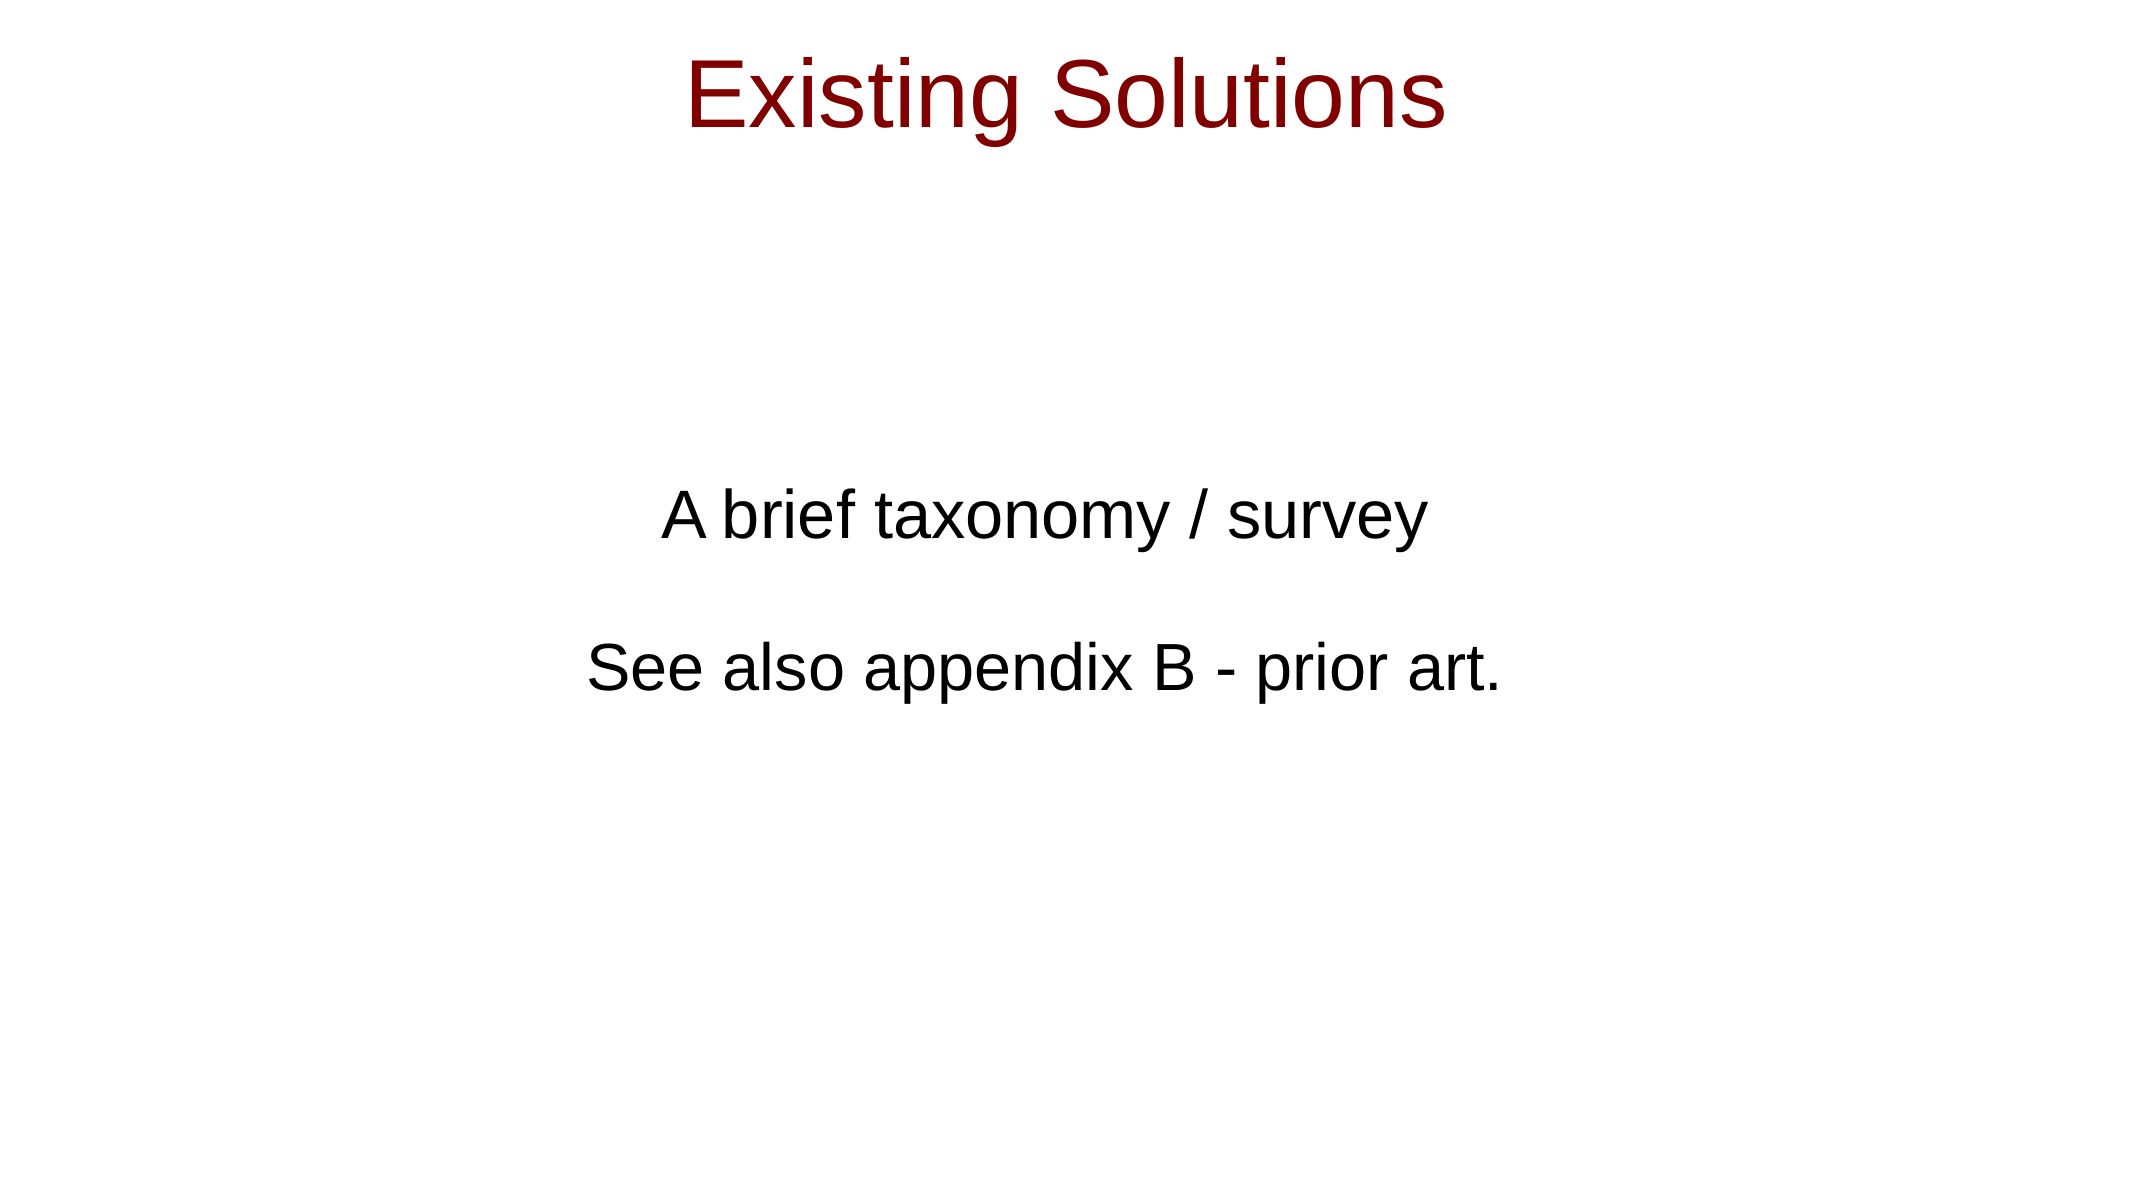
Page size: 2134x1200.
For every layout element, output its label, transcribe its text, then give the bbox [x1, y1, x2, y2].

title Existing Solutions [106, 39, 2027, 257]
subtitle A brief taxonomy / survey See also appendix B - prior art. [106, 280, 1984, 977]
